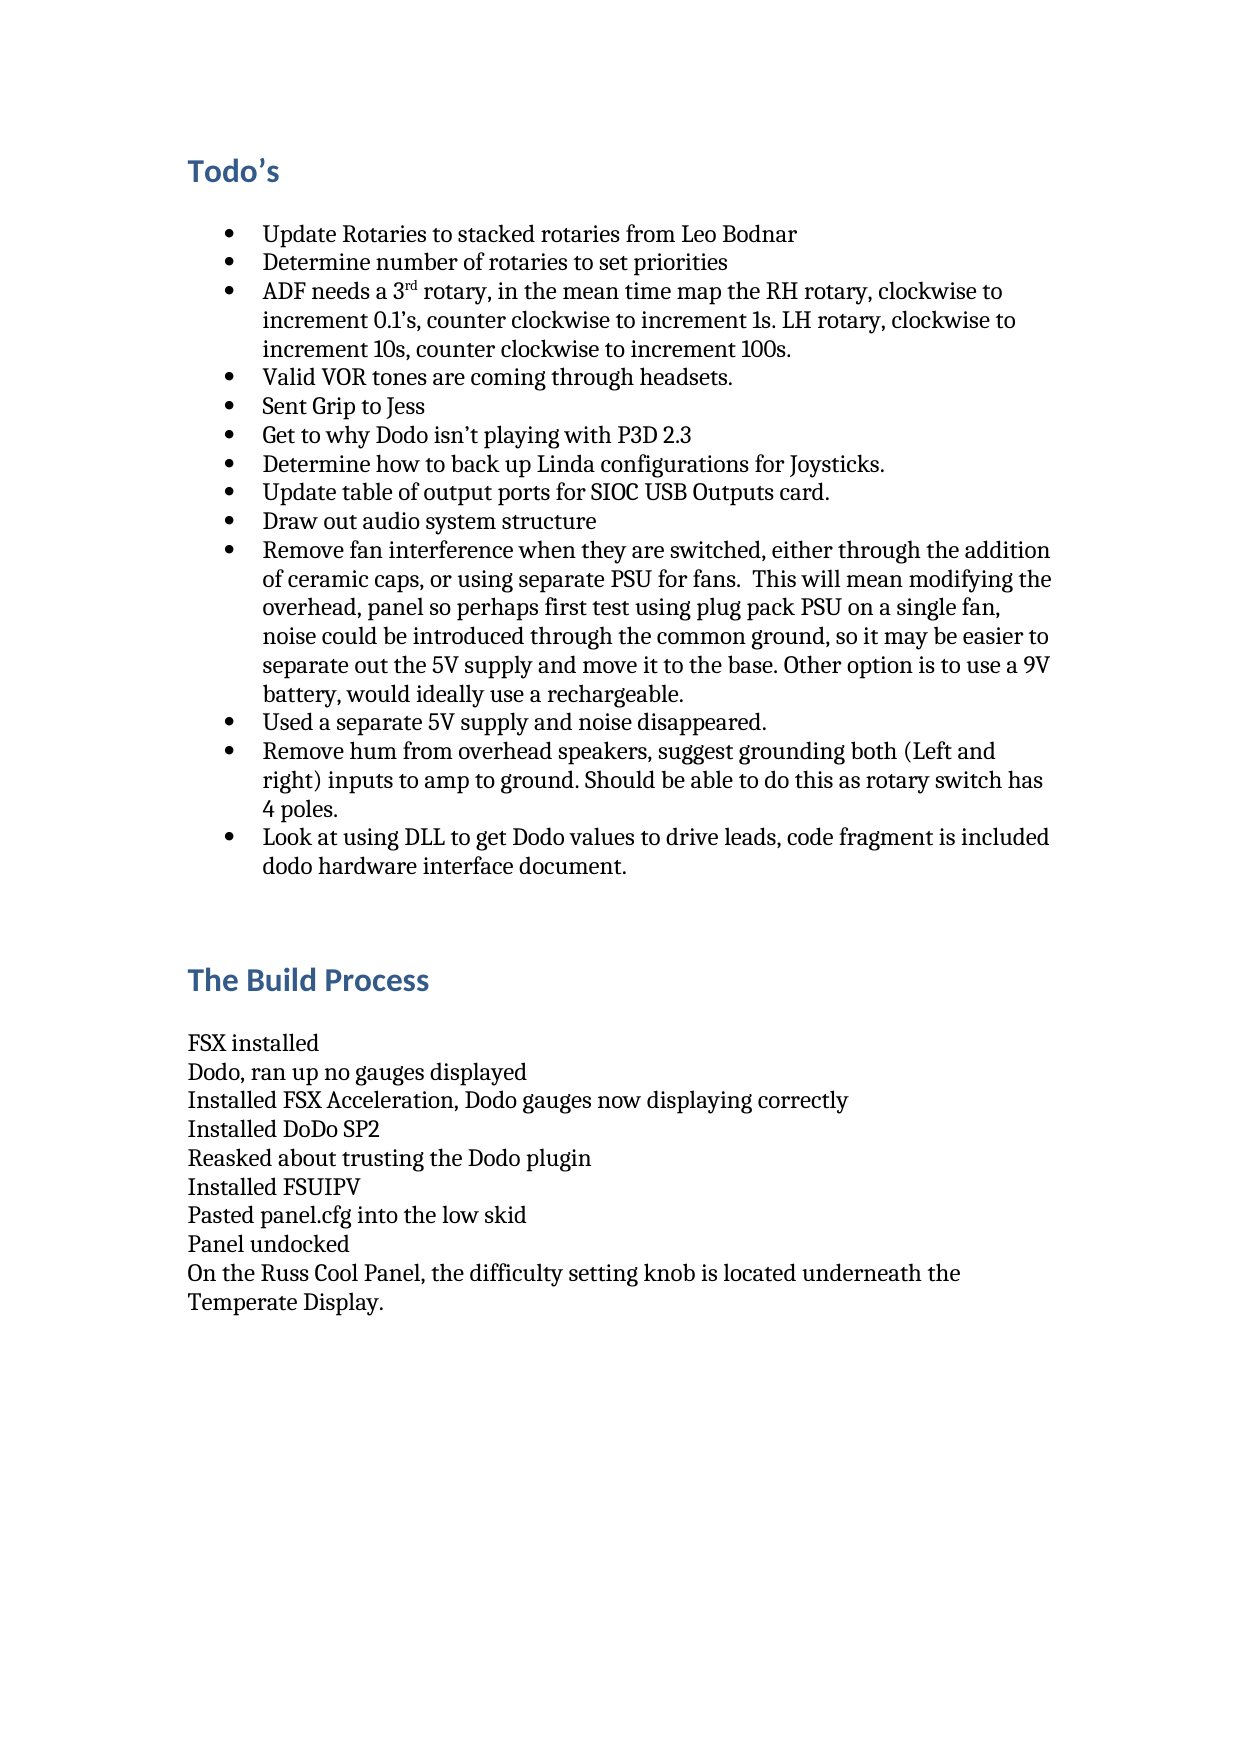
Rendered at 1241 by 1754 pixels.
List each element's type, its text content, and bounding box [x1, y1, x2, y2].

list Remove fan interference when they are switched, either through the addition of ceramic caps, or using separate PSU for fans. This will mean modifying the overhead, panel so perhaps first test using plug pack PSU on a single fan, noise could be introduced through the common ground, so it may be easier to separate out the 5V supply and move it to the base. Other option is to use a 9V battery, would ideally use a rechargeable. [225, 536, 1053, 708]
list Look at using DLL to get Dodo values to drive leads, code fragment is included dodo hardware interface document. [225, 823, 1053, 881]
text Reasked about trusting the Dodo plugin [187, 1144, 1053, 1173]
text Installed FSUIPV [187, 1173, 1053, 1201]
subtitle Todo’s [187, 150, 1053, 191]
subtitle The Build Process [187, 959, 1053, 1000]
text On the Russ Cool Panel, the difficulty setting knob is located underneath the Temperate Display. [187, 1259, 1053, 1316]
list Get to why Dodo isn’t playing with P3D 2.3 [225, 421, 1053, 449]
list Determine number of rotaries to set priorities [225, 248, 1053, 277]
list Valid VOR tones are coming through headsets. [225, 363, 1053, 392]
text Panel undocked [187, 1230, 1053, 1259]
list Remove hum from overhead speakers, suggest grounding both (Left and right) inputs to amp to ground. Should be able to do this as rotary switch has 4 poles. [225, 737, 1053, 823]
list Draw out audio system structure [225, 507, 1053, 536]
list Update Rotaries to stacked rotaries from Leo Bodnar [225, 219, 1053, 248]
text Dodo, ran up no gauges displayed [187, 1058, 1053, 1086]
list Determine how to back up Linda configurations for Joysticks. [225, 449, 1053, 478]
list Update table of output ports for SIOC USB Outputs card. [225, 478, 1053, 507]
list ADF needs a 3rd rotary, in the mean time map the RH rotary, clockwise to increment 0.1’s, counter clockwise to increment 1s. LH rotary, clockwise to increment 10s, counter clockwise to increment 100s. [225, 277, 1053, 363]
text FSX installed [187, 1029, 1053, 1058]
list Sent Grip to Jess [225, 392, 1053, 421]
text Installed DoDo SP2 [187, 1115, 1053, 1144]
text Pasted panel.cfg into the low skid [187, 1201, 1053, 1230]
list Used a separate 5V supply and noise disappeared. [225, 708, 1053, 737]
text Installed FSX Acceleration, Dodo gauges now displaying correctly [187, 1086, 1053, 1115]
